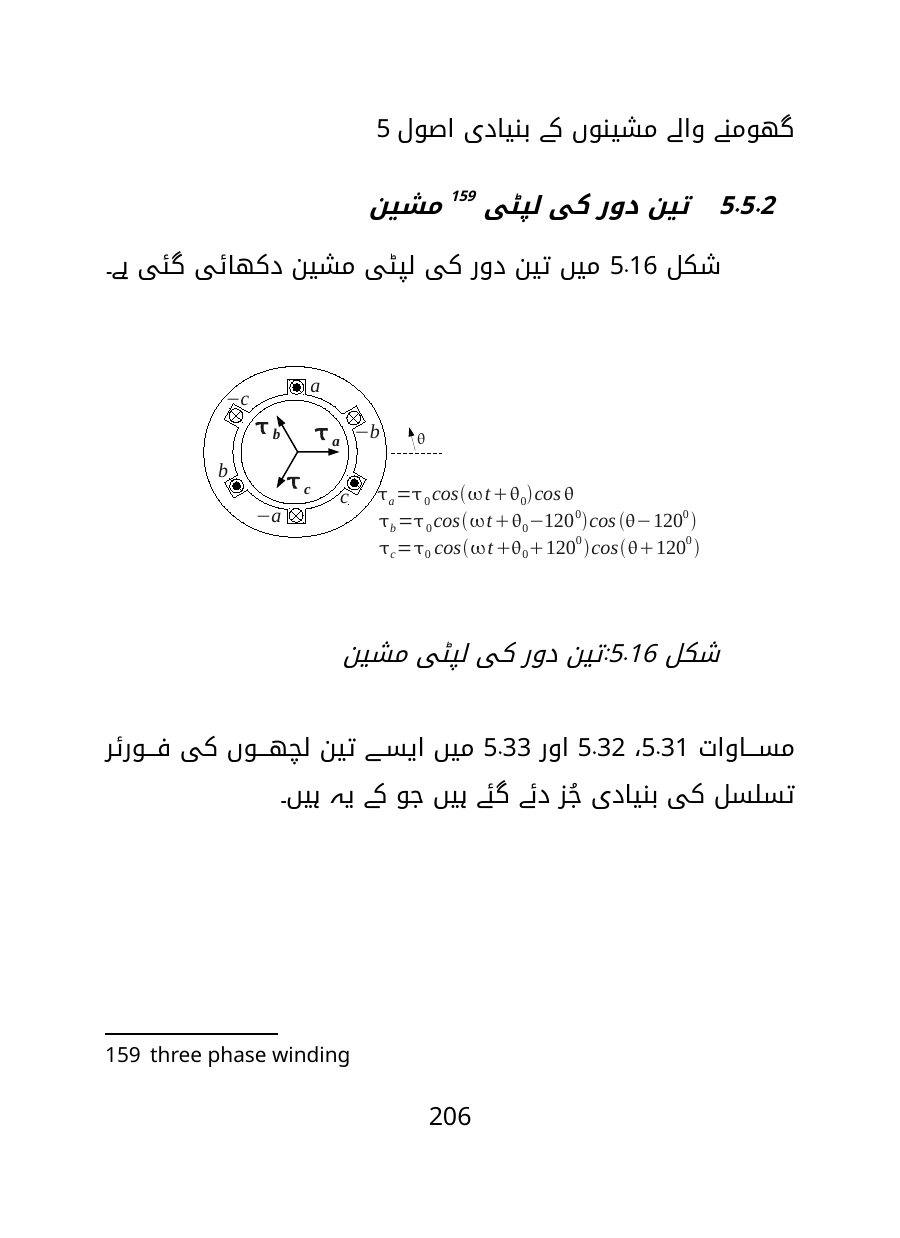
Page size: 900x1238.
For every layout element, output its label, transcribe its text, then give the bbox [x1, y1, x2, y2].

subtitle تین دور کی لپٹی مشین [105, 182, 718, 230]
text مساوات 5.31، 5.32 اور 5.33 میں ایسے تین لچھوں کی فورئر تسلسل کی بنیادی جُز دئے گئے ہیں جو کے یہ ہیں۔ [105, 724, 795, 819]
text شکل 5.16:تین دور کی لپٹی مشین [179, 315, 719, 678]
list three phase winding [105, 1040, 795, 1068]
text شکل 5.16 میں تین دور کی لپٹی مشین دکھائی گئی ہے۔ [105, 242, 795, 290]
